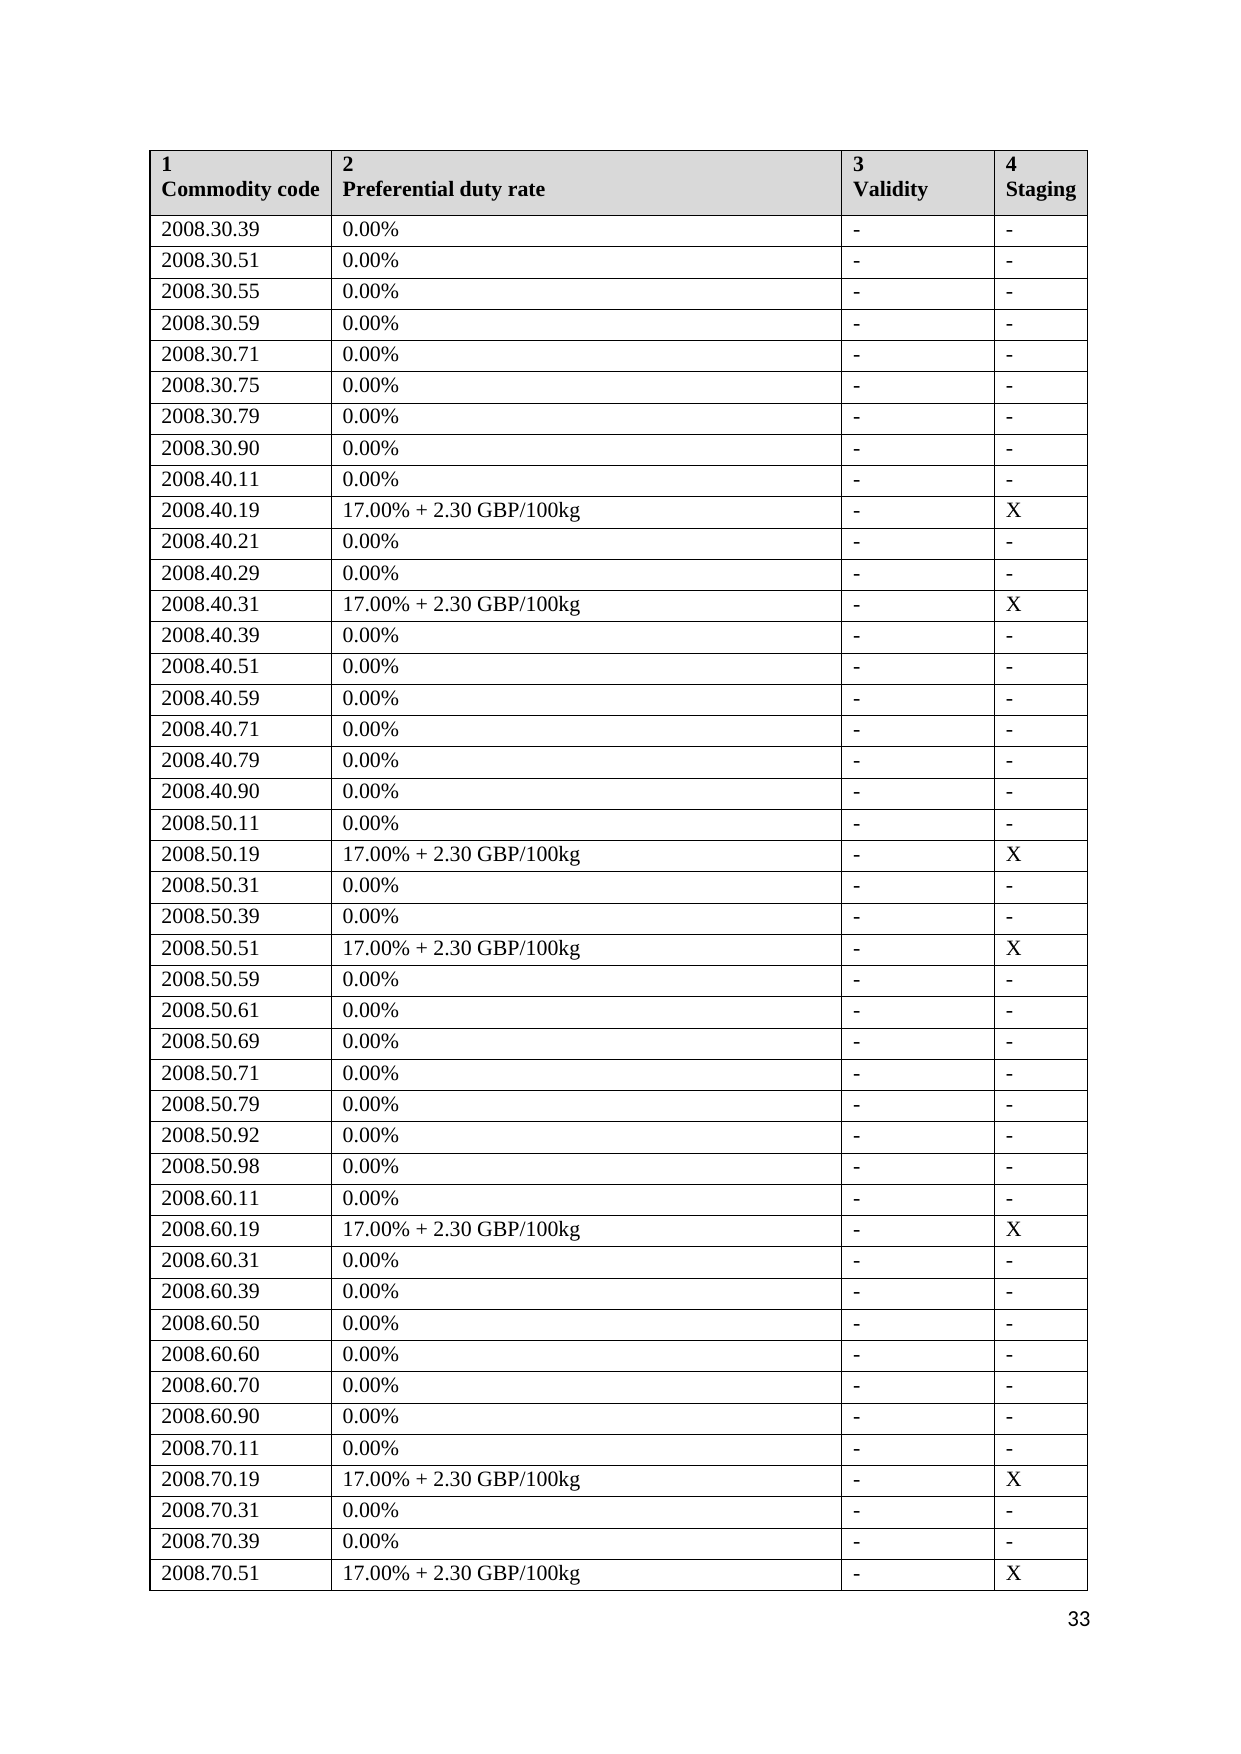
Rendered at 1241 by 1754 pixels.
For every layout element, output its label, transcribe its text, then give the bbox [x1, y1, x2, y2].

table_cell 0.00% [332, 747, 841, 777]
table_cell - [842, 997, 994, 1027]
table_cell 0.00% [332, 1372, 841, 1402]
table_cell - [842, 779, 994, 809]
table_cell 0.00% [332, 904, 841, 934]
table_cell 2008.70.19 [151, 1466, 331, 1496]
table_cell - [842, 497, 994, 527]
table_cell 0.00% [332, 404, 841, 434]
table_cell 0.00% [332, 1091, 841, 1121]
table_cell 0.00% [332, 435, 841, 465]
table_cell 2008.40.31 [151, 591, 331, 621]
table_cell 0.00% [332, 1310, 841, 1340]
table_cell - [842, 1497, 994, 1527]
table_cell - [995, 716, 1087, 746]
table_cell - [842, 1185, 994, 1215]
table_cell 2008.50.92 [151, 1122, 331, 1152]
table_cell - [842, 1435, 994, 1465]
table_cell X [995, 841, 1087, 871]
table_cell - [842, 1466, 994, 1496]
table_cell 0.00% [332, 622, 841, 652]
table_cell 2008.40.29 [151, 560, 331, 590]
table_cell - [842, 966, 994, 996]
table_cell 0.00% [332, 1029, 841, 1059]
table_cell X [995, 497, 1087, 527]
table_cell 17.00% + 2.30 GBP/100kg [332, 1216, 841, 1246]
table_cell 17.00% + 2.30 GBP/100kg [332, 1466, 841, 1496]
table_cell - [995, 247, 1087, 277]
table_cell - [842, 872, 994, 902]
table_cell X [995, 1466, 1087, 1496]
table_cell 17.00% + 2.30 GBP/100kg [332, 497, 841, 527]
table_cell - [842, 1216, 994, 1246]
table_cell X [995, 1216, 1087, 1246]
table_cell - [842, 716, 994, 746]
table_cell - [842, 560, 994, 590]
table_cell - [842, 1091, 994, 1121]
table_cell 0.00% [332, 1185, 841, 1215]
table_cell - [995, 216, 1087, 246]
table_cell - [995, 1404, 1087, 1434]
table_cell - [842, 1310, 994, 1340]
table_cell 0.00% [332, 560, 841, 590]
table_cell - [995, 622, 1087, 652]
table_cell 0.00% [332, 1122, 841, 1152]
table_cell - [995, 1247, 1087, 1277]
table_cell - [842, 529, 994, 559]
table_cell 17.00% + 2.30 GBP/100kg [332, 841, 841, 871]
table_cell 2008.50.79 [151, 1091, 331, 1121]
table_cell - [995, 1091, 1087, 1121]
table_cell - [842, 935, 994, 965]
table_cell - [995, 904, 1087, 934]
table_cell - [995, 1029, 1087, 1059]
table_cell 0.00% [332, 372, 841, 402]
table_cell 2008.40.19 [151, 497, 331, 527]
table_cell - [995, 966, 1087, 996]
table_cell 2008.70.51 [151, 1560, 331, 1590]
table_header 2 Preferential duty rate [332, 151, 841, 215]
table_cell 2008.40.71 [151, 716, 331, 746]
table_cell 2008.50.51 [151, 935, 331, 965]
table_cell 0.00% [332, 1435, 841, 1465]
table_cell 0.00% [332, 654, 841, 684]
table_cell 2008.60.60 [151, 1341, 331, 1371]
table_cell 2008.30.39 [151, 216, 331, 246]
table_cell 2008.70.31 [151, 1497, 331, 1527]
table_cell - [842, 279, 994, 309]
table_cell - [842, 1122, 994, 1152]
table_cell 2008.40.59 [151, 685, 331, 715]
table_cell 2008.50.39 [151, 904, 331, 934]
table_cell 0.00% [332, 341, 841, 371]
table_cell - [842, 435, 994, 465]
table_cell 2008.40.51 [151, 654, 331, 684]
table_cell 17.00% + 2.30 GBP/100kg [332, 1560, 841, 1590]
table_cell 2008.30.51 [151, 247, 331, 277]
table_cell X [995, 1560, 1087, 1590]
table_cell 2008.70.11 [151, 1435, 331, 1465]
table_cell - [995, 747, 1087, 777]
table_cell - [995, 872, 1087, 902]
table_cell - [842, 1029, 994, 1059]
table_cell 2008.30.71 [151, 341, 331, 371]
table_cell X [995, 935, 1087, 965]
table_cell - [995, 1122, 1087, 1152]
table_cell 2008.60.19 [151, 1216, 331, 1246]
table_cell - [995, 1154, 1087, 1184]
table_cell - [842, 591, 994, 621]
table_cell - [995, 685, 1087, 715]
table_cell - [995, 1279, 1087, 1309]
table_cell 2008.30.55 [151, 279, 331, 309]
table_cell 0.00% [332, 716, 841, 746]
table_cell 2008.50.11 [151, 810, 331, 840]
table_cell - [842, 1404, 994, 1434]
table_cell 2008.50.69 [151, 1029, 331, 1059]
table_cell - [995, 404, 1087, 434]
table_cell 0.00% [332, 997, 841, 1027]
table_cell - [842, 1279, 994, 1309]
table_cell 2008.30.90 [151, 435, 331, 465]
table_cell 2008.30.59 [151, 310, 331, 340]
table_cell - [842, 216, 994, 246]
table_cell - [995, 1497, 1087, 1527]
table_cell 0.00% [332, 216, 841, 246]
table_cell 0.00% [332, 1154, 841, 1184]
table_cell - [842, 810, 994, 840]
table_cell - [995, 310, 1087, 340]
table_header 1 Commodity code [151, 151, 331, 215]
table_cell 2008.40.79 [151, 747, 331, 777]
table_cell - [995, 372, 1087, 402]
table_cell - [842, 654, 994, 684]
table_cell 2008.70.39 [151, 1529, 331, 1559]
table_cell - [842, 622, 994, 652]
table_cell 2008.50.59 [151, 966, 331, 996]
table_cell - [995, 560, 1087, 590]
table_cell - [995, 279, 1087, 309]
table_cell 2008.50.71 [151, 1060, 331, 1090]
table_cell 0.00% [332, 1341, 841, 1371]
table_cell 0.00% [332, 810, 841, 840]
table_cell - [842, 1372, 994, 1402]
table_cell 2008.60.70 [151, 1372, 331, 1402]
table_cell 2008.40.39 [151, 622, 331, 652]
table_cell X [995, 591, 1087, 621]
table_cell - [842, 685, 994, 715]
table_cell 2008.50.61 [151, 997, 331, 1027]
table_cell - [842, 310, 994, 340]
table_cell 2008.60.11 [151, 1185, 331, 1215]
table_cell 0.00% [332, 1060, 841, 1090]
table_cell 0.00% [332, 529, 841, 559]
table_cell - [842, 404, 994, 434]
table_cell 2008.60.31 [151, 1247, 331, 1277]
table_cell 0.00% [332, 279, 841, 309]
table_cell - [995, 1435, 1087, 1465]
table_cell 2008.60.90 [151, 1404, 331, 1434]
table_cell 2008.60.39 [151, 1279, 331, 1309]
table_cell - [842, 841, 994, 871]
table_cell 0.00% [332, 1529, 841, 1559]
table_cell 2008.30.75 [151, 372, 331, 402]
table_cell 0.00% [332, 310, 841, 340]
table_cell - [842, 341, 994, 371]
table_cell 0.00% [332, 779, 841, 809]
table_cell - [995, 1185, 1087, 1215]
table_cell 2008.30.79 [151, 404, 331, 434]
table_cell - [842, 247, 994, 277]
table_cell 0.00% [332, 966, 841, 996]
table_cell - [995, 466, 1087, 496]
table_cell - [995, 1060, 1087, 1090]
table_cell - [995, 1310, 1087, 1340]
table_cell - [995, 810, 1087, 840]
table_cell 2008.50.98 [151, 1154, 331, 1184]
table_cell 2008.50.19 [151, 841, 331, 871]
table_cell - [842, 466, 994, 496]
table_cell - [842, 1247, 994, 1277]
table_cell - [995, 997, 1087, 1027]
table_cell - [995, 529, 1087, 559]
table_cell - [995, 1341, 1087, 1371]
table_cell 0.00% [332, 1404, 841, 1434]
table_cell 0.00% [332, 1497, 841, 1527]
table_cell 17.00% + 2.30 GBP/100kg [332, 591, 841, 621]
table_cell - [842, 747, 994, 777]
table_header 3 Validity [842, 151, 994, 215]
table_cell 2008.40.21 [151, 529, 331, 559]
table_cell 2008.40.90 [151, 779, 331, 809]
table_cell 0.00% [332, 466, 841, 496]
table_cell - [995, 654, 1087, 684]
table_cell - [995, 341, 1087, 371]
table_cell - [842, 904, 994, 934]
table_cell - [842, 1560, 994, 1590]
table_cell 2008.40.11 [151, 466, 331, 496]
table_cell 0.00% [332, 1279, 841, 1309]
table_cell 17.00% + 2.30 GBP/100kg [332, 935, 841, 965]
table_cell 2008.50.31 [151, 872, 331, 902]
table_cell 0.00% [332, 685, 841, 715]
table_cell - [842, 372, 994, 402]
table_cell - [995, 1372, 1087, 1402]
table_cell 2008.60.50 [151, 1310, 331, 1340]
table_header 4 Staging [995, 151, 1087, 215]
table_cell - [842, 1060, 994, 1090]
table_cell 0.00% [332, 247, 841, 277]
table_cell - [842, 1154, 994, 1184]
table_cell 0.00% [332, 872, 841, 902]
table_cell - [995, 1529, 1087, 1559]
table_cell - [842, 1341, 994, 1371]
table_cell - [995, 435, 1087, 465]
table_cell 0.00% [332, 1247, 841, 1277]
table_cell - [842, 1529, 994, 1559]
table_cell - [995, 779, 1087, 809]
